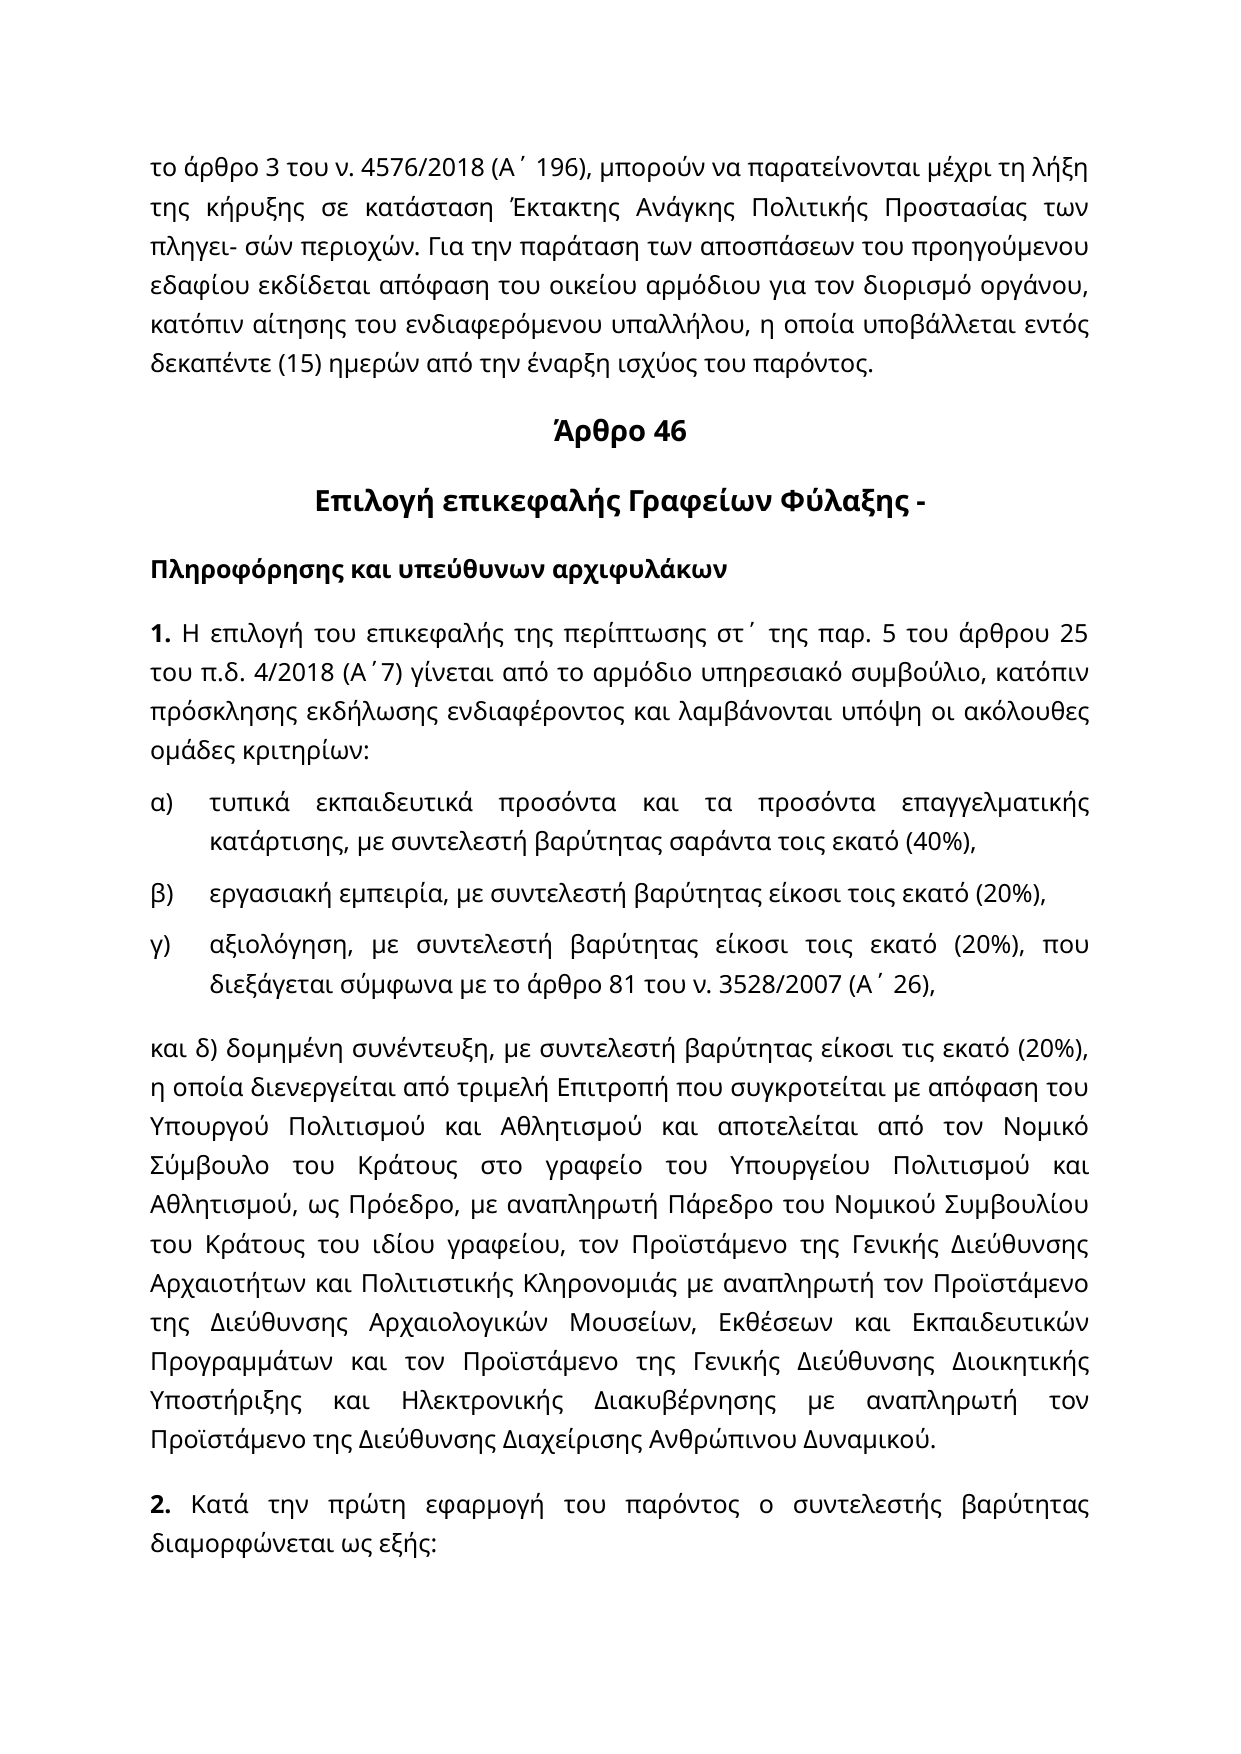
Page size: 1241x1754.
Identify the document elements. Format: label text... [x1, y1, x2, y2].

list α) τυπικά εκπαιδευτικά προσόντα και τα προσόντα επαγγελματικής κατάρτισης, με συντελεστή βαρύτητας σαράντα τοις εκατό (40%), [150, 784, 1090, 858]
list γ) αξιολόγηση, με συντελεστή βαρύτητας είκοσι τοις εκατό (20%), που διεξάγεται σύμφωνα με το άρθρο 81 του ν. 3528/2007 (Α΄ 26), [150, 927, 1090, 1000]
text και δ) δομημένη συνέντευξη, με συντελεστή βαρύτητας είκοσι τις εκατό (20%), η οποία διενεργείται από τριμελή Επιτροπή που συγκροτείται με απόφαση του Υπουργού Πολιτισμού και Αθλητισμού και αποτελείται από τον Νομικό Σύμβουλο του Κράτους στο γραφείο του Υπουργείου Πολιτισμού και Αθλητισμού, ως Πρόεδρο, με αναπληρωτή Πάρεδρο του Νομικού Συμβουλίου του Κράτους του ιδίου γραφείου, τον Προϊστάμενο της Γενικής Διεύθυνσης Αρχαιοτήτων και Πολιτιστικής Κληρονομιάς με αναπληρωτή τον Προϊστάμενο της Διεύθυνσης Αρχαιολογικών Μουσείων, Εκθέσεων και Εκπαιδευτικών Προγραμμάτων και τον Προϊστάμενο της Γενικής Διεύθυνσης Διοικητικής Υποστήριξης και Ηλεκτρονικής Διακυβέρνησης με αναπληρωτή τον Προϊστάμενο της Διεύθυνσης Διαχείρισης Ανθρώπινου Δυναμικού. [150, 1030, 1090, 1456]
text το άρθρο 3 του ν. 4576/2018 (Α΄ 196), μπορούν να παρατείνονται μέχρι τη λήξη της κήρυξης σε κατάσταση Έκτακτης Ανάγκης Πολιτικής Προστασίας των πληγει- σών περιοχών. Για την παράταση των αποσπάσεων του προηγούμενου εδαφίου εκδίδεται απόφαση του οικείου αρμόδιου για τον διορισμό οργάνου, κατόπιν αίτησης του ενδιαφερόμενου υπαλλήλου, η οποία υποβάλλεται εντός δεκαπέντε (15) ημερών από την έναρξη ισχύος του παρόντος. [150, 150, 1090, 380]
text 2. Κατά την πρώτη εφαρμογή του παρόντος ο συντελεστής βαρύτητας διαμορφώνεται ως εξής: [150, 1486, 1090, 1559]
text Πληροφόρησης και υπεύθυνων αρχιφυλάκων [150, 551, 1090, 585]
subtitle Επιλογή επικεφαλής Γραφείων Φύλαξης - [150, 481, 1090, 520]
list β) εργασιακή εμπειρία, με συντελεστή βαρύτητας είκοσι τοις εκατό (20%), [150, 875, 1090, 909]
subtitle Άρθρο 46 [150, 410, 1090, 450]
text 1. Η επιλογή του επικεφαλής της περίπτωσης στ΄ της παρ. 5 του άρθρου 25 του π.δ. 4/2018 (Α΄7) γίνεται από το αρμόδιο υπηρεσιακό συμβούλιο, κατόπιν πρόσκλησης εκδήλωσης ενδιαφέροντος και λαμβάνονται υπόψη οι ακόλουθες ομάδες κριτηρίων: [150, 615, 1090, 767]
